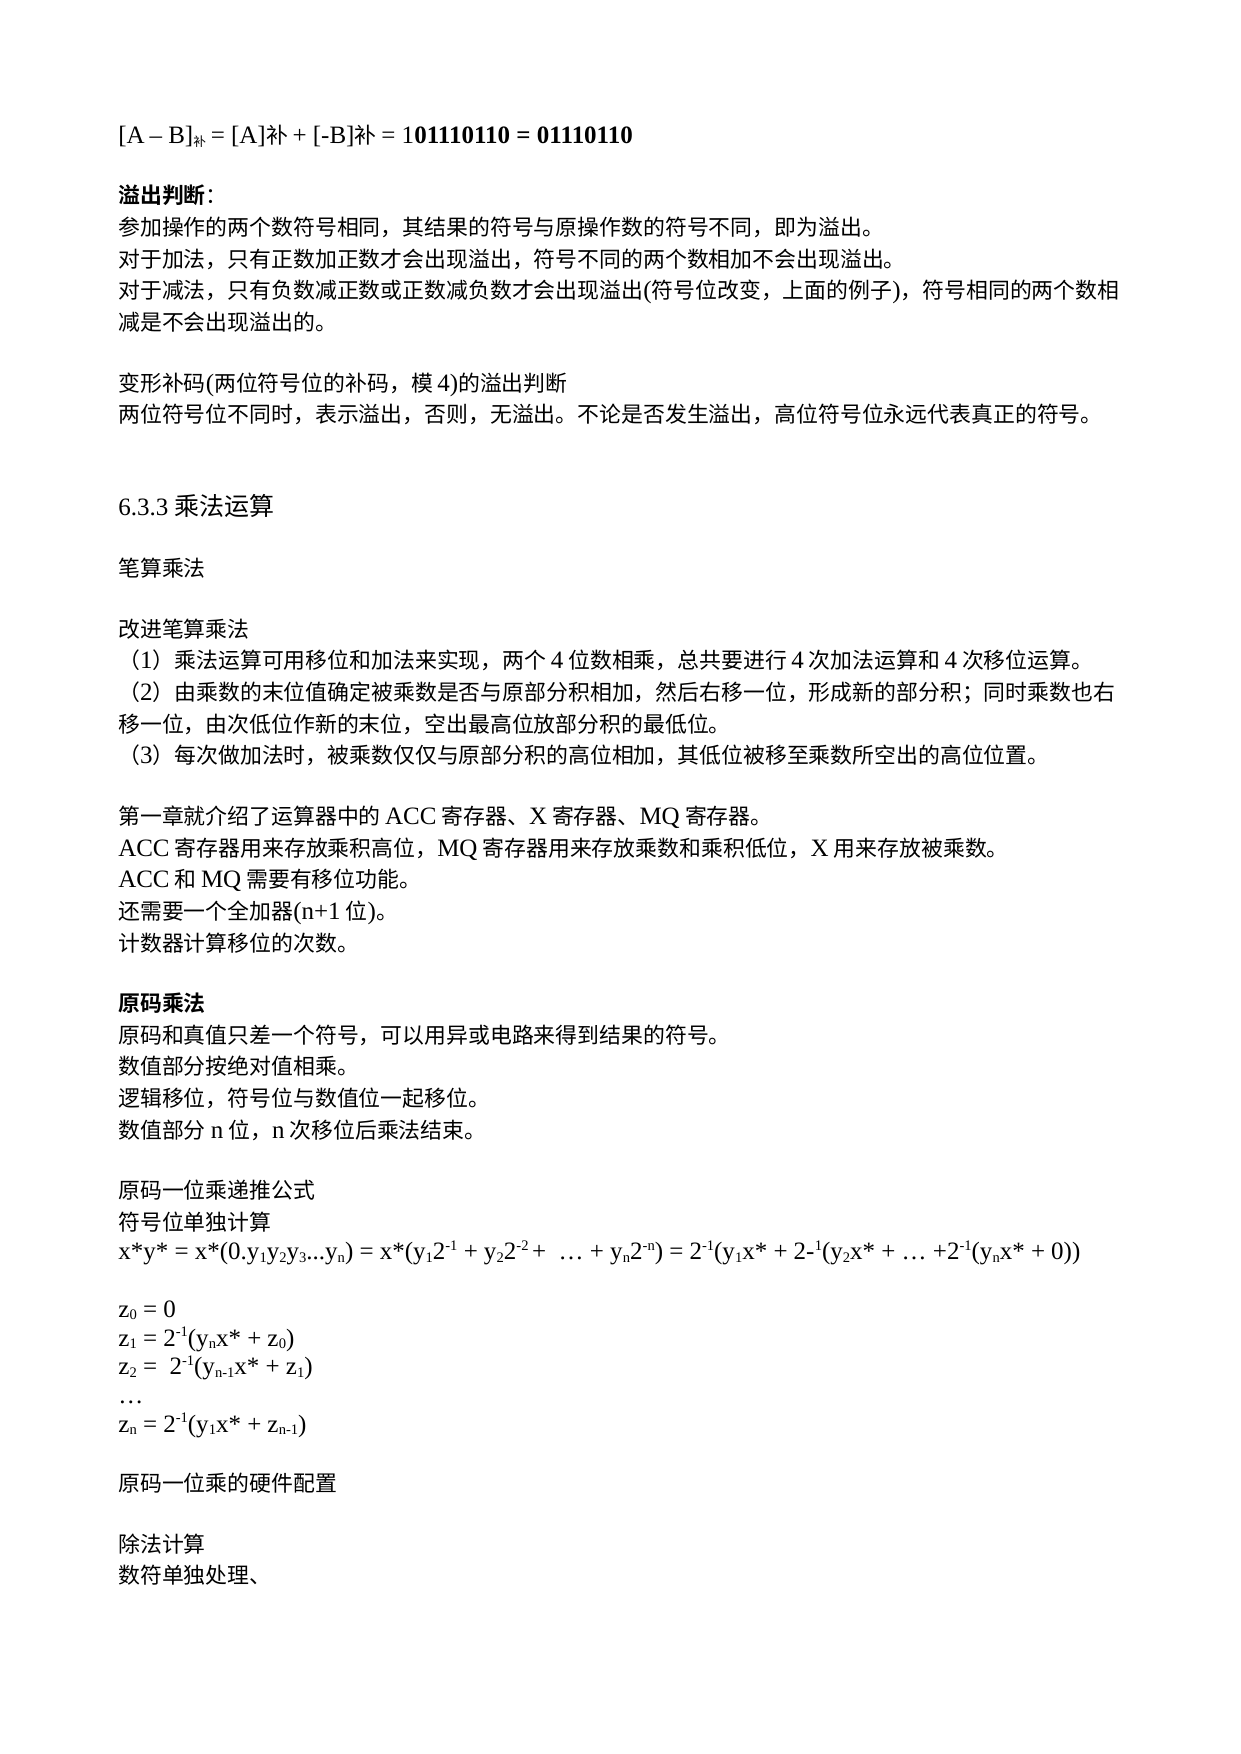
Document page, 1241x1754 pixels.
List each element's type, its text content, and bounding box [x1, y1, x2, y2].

text 笔算乘法 [118, 551, 1122, 583]
text ACC寄存器用来存放乘积高位，MQ寄存器用来存放乘数和乘积低位，X用来存放被乘数。 [118, 831, 1122, 862]
text ACC和MQ需要有移位功能。 [118, 862, 1122, 894]
text 6.3.3 乘法运算 [118, 486, 1122, 523]
text [A – B]补 = [A]补 + [-B]补 = 101110110 = 01110110 [118, 118, 1122, 150]
text 原码和真值只差一个符号，可以用异或电路来得到结果的符号。 [118, 1018, 1122, 1049]
text 计数器计算移位的次数。 [118, 926, 1122, 957]
text 参加操作的两个数符号相同，其结果的符号与原操作数的符号不同，即为溢出。 [118, 210, 1122, 242]
text （3）每次做加法时，被乘数仅仅与原部分积的高位相加，其低位被移至乘数所空出的高位位置。 [118, 738, 1122, 770]
text 对于减法，只有负数减正数或正数减负数才会出现溢出(符号位改变，上面的例子)，符号相同的两个数相减是不会出现溢出的。 [118, 273, 1122, 337]
text 还需要一个全加器(n+1位)。 [118, 894, 1122, 926]
text 数值部分按绝对值相乘。 [118, 1049, 1122, 1081]
text z2 = 2-1(yn-1x* + z1) [118, 1351, 1122, 1380]
text 变形补码(两位符号位的补码，模4)的溢出判断 [118, 366, 1122, 397]
text … [118, 1380, 1122, 1409]
text z1 = 2-1(ynx* + z0) [118, 1323, 1122, 1351]
text 符号位单独计算 [118, 1205, 1122, 1236]
text 原码乘法 [118, 986, 1122, 1018]
text x*y* = x*(0.y1y2y3...yn) = x*(y12-1 + y22-2 + … + yn2-n) = 2-1(y1x* + 2-1(y2x* + … +2-1(ynx* + 0)) [118, 1236, 1122, 1265]
text （2）由乘数的末位值确定被乘数是否与原部分积相加，然后右移一位，形成新的部分积；同时乘数也右移一位，由次低位作新的末位，空出最高位放部分积的最低位。 [118, 675, 1122, 738]
text 原码一位乘的硬件配置 [118, 1466, 1122, 1498]
text zn = 2-1(y1x* + zn-1) [118, 1409, 1122, 1438]
text 第一章就介绍了运算器中的ACC寄存器、X寄存器、MQ寄存器。 [118, 799, 1122, 831]
text 原码一位乘递推公式 [118, 1173, 1122, 1205]
text 改进笔算乘法 [118, 612, 1122, 643]
text z0 = 0 [118, 1294, 1122, 1323]
text （1）乘法运算可用移位和加法来实现，两个4位数相乘，总共要进行4次加法运算和4次移位运算。 [118, 643, 1122, 675]
text 对于加法，只有正数加正数才会出现溢出，符号不同的两个数相加不会出现溢出。 [118, 242, 1122, 273]
text 逻辑移位，符号位与数值位一起移位。 [118, 1081, 1122, 1113]
text 两位符号位不同时，表示溢出，否则，无溢出。不论是否发生溢出，高位符号位永远代表真正的符号。 [118, 397, 1122, 429]
text 溢出判断： [118, 178, 1122, 210]
text 数符单独处理、 [118, 1558, 1122, 1590]
text 除法计算 [118, 1527, 1122, 1558]
text 数值部分 n位，n次移位后乘法结束。 [118, 1113, 1122, 1144]
